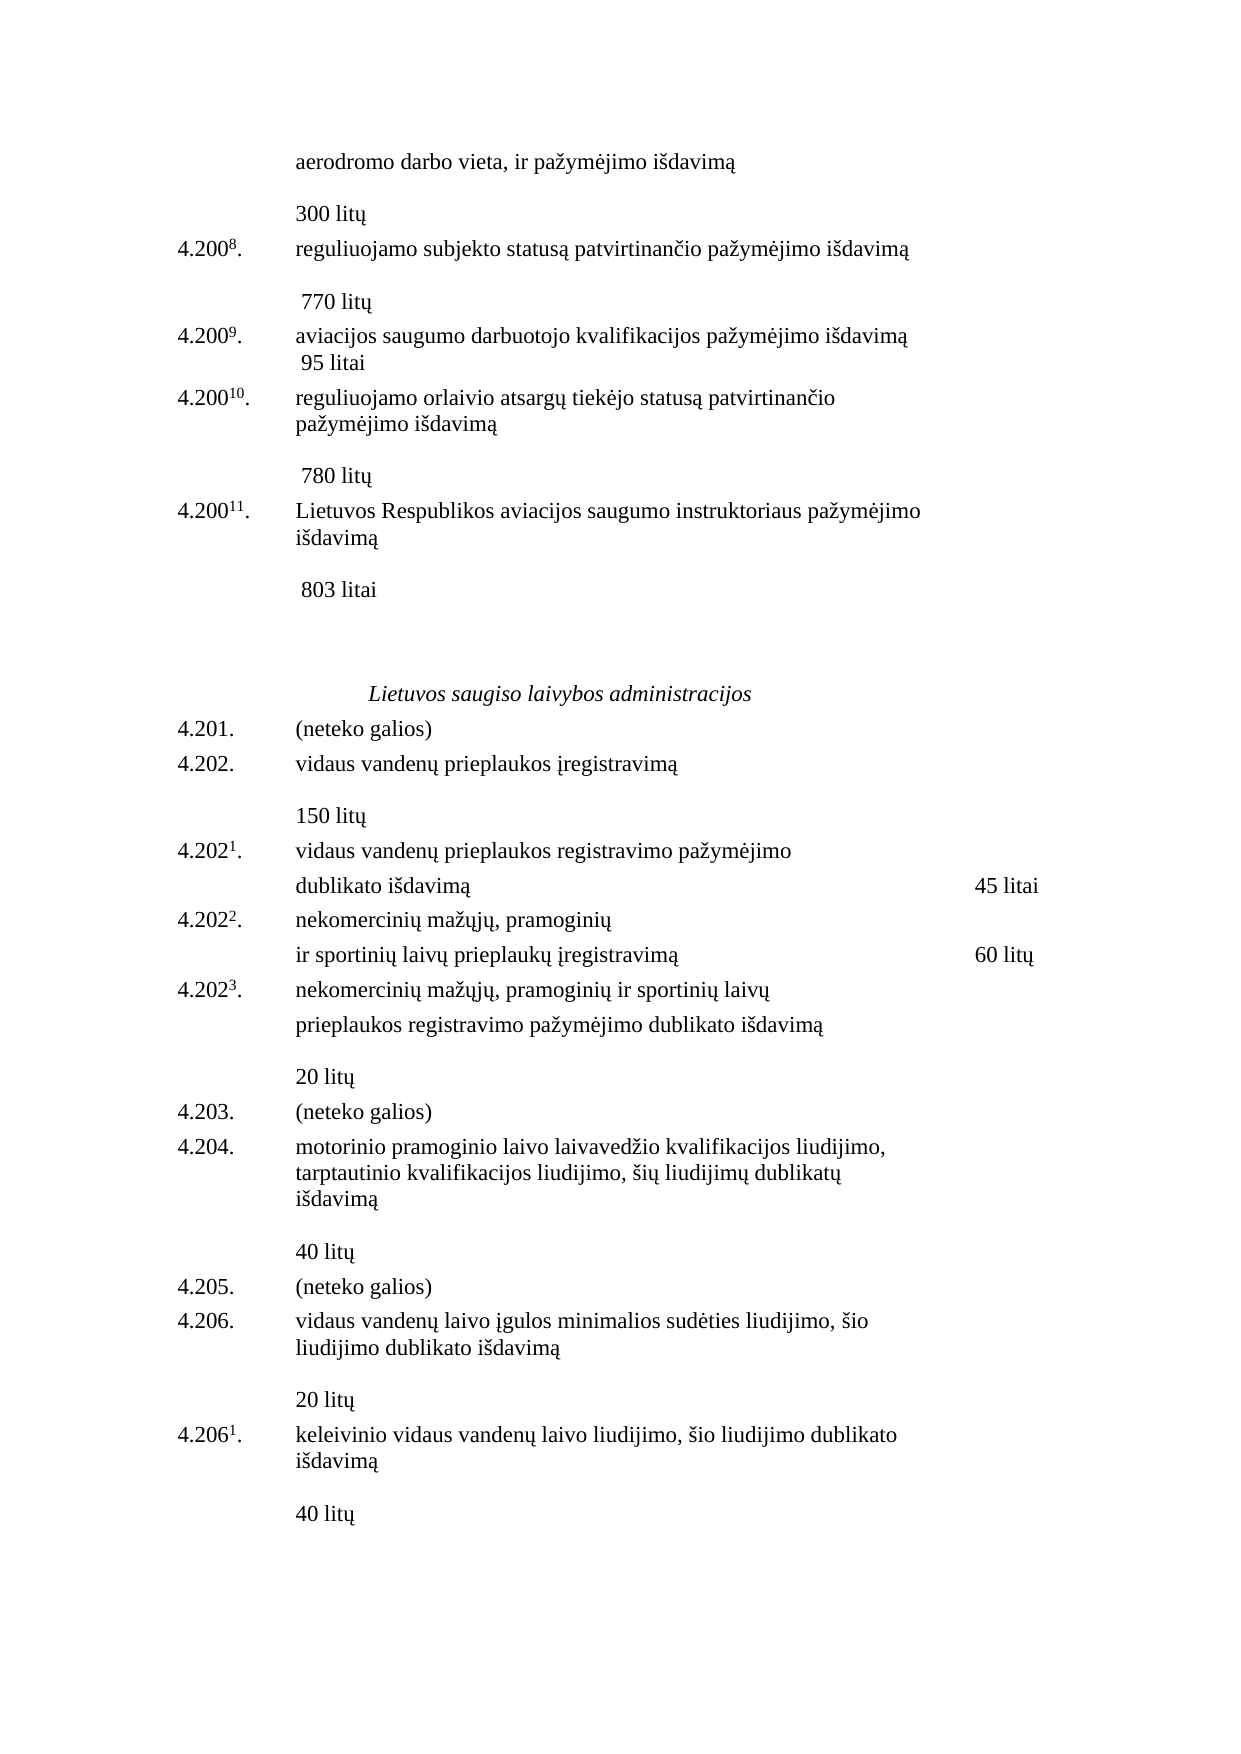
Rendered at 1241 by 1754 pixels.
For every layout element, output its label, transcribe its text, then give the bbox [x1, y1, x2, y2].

text 4.20011. Lietuvos Respublikos aviacijos saugumo instruktoriaus pažymėjimo išdavimą 803 litai [177, 497, 930, 603]
text 4.205. (neteko galios) [177, 1273, 945, 1299]
text 4.206. vidaus vandenų laivo įgulos minimalios sudėties liudijimo, šio liudijimo dublikato išdavimą 20 litų [177, 1307, 945, 1413]
text Lietuvos saugiso laivybos administracijos [177, 680, 945, 707]
text 4.2021. vidaus vandenų prieplaukos registravimo pažymėjimo [177, 837, 1122, 863]
text 4.2061. keleivinio vidaus vandenų laivo liudijimo, šio liudijimo dublikato išdavimą 40 litų [177, 1421, 945, 1527]
text dublikato išdavimą 45 litai [177, 872, 1122, 898]
text 4.2009. aviacijos saugumo darbuotojo kvalifikacijos pažymėjimo išdavimą 95 litai [177, 322, 945, 375]
text 4.20010. reguliuojamo orlaivio atsargų tiekėjo statusą patvirtinančio pažymėjimo išdavimą 780 litų [177, 383, 930, 489]
text 4.202. vidaus vandenų prieplaukos įregistravimą 150 litų [177, 750, 945, 829]
text 4.2022. nekomercinių mažųjų, pramoginių [177, 907, 1122, 933]
text aerodromo darbo vieta, ir pažymėjimo išdavimą 300 litų [177, 148, 945, 227]
text 4.203. (neteko galios) [177, 1098, 945, 1124]
text ir sportinių laivų prieplaukų įregistravimą 60 litų [177, 941, 1122, 968]
text 4.201. (neteko galios) [177, 715, 945, 741]
text prieplaukos registravimo pažymėjimo dublikato išdavimą 20 litų [295, 1011, 945, 1090]
text 4.204. motorinio pramoginio laivo laivavedžio kvalifikacijos liudijimo, tarptautinio kvalifikacijos liudijimo, šių liudijimų dublikatų išdavimą 40 litų [177, 1133, 924, 1264]
text 4.2008. reguliuojamo subjekto statusą patvirtinančio pažymėjimo išdavimą 770 litų [177, 235, 930, 314]
text 4.2023. nekomercinių mažųjų, pramoginių ir sportinių laivų [177, 976, 1122, 1002]
